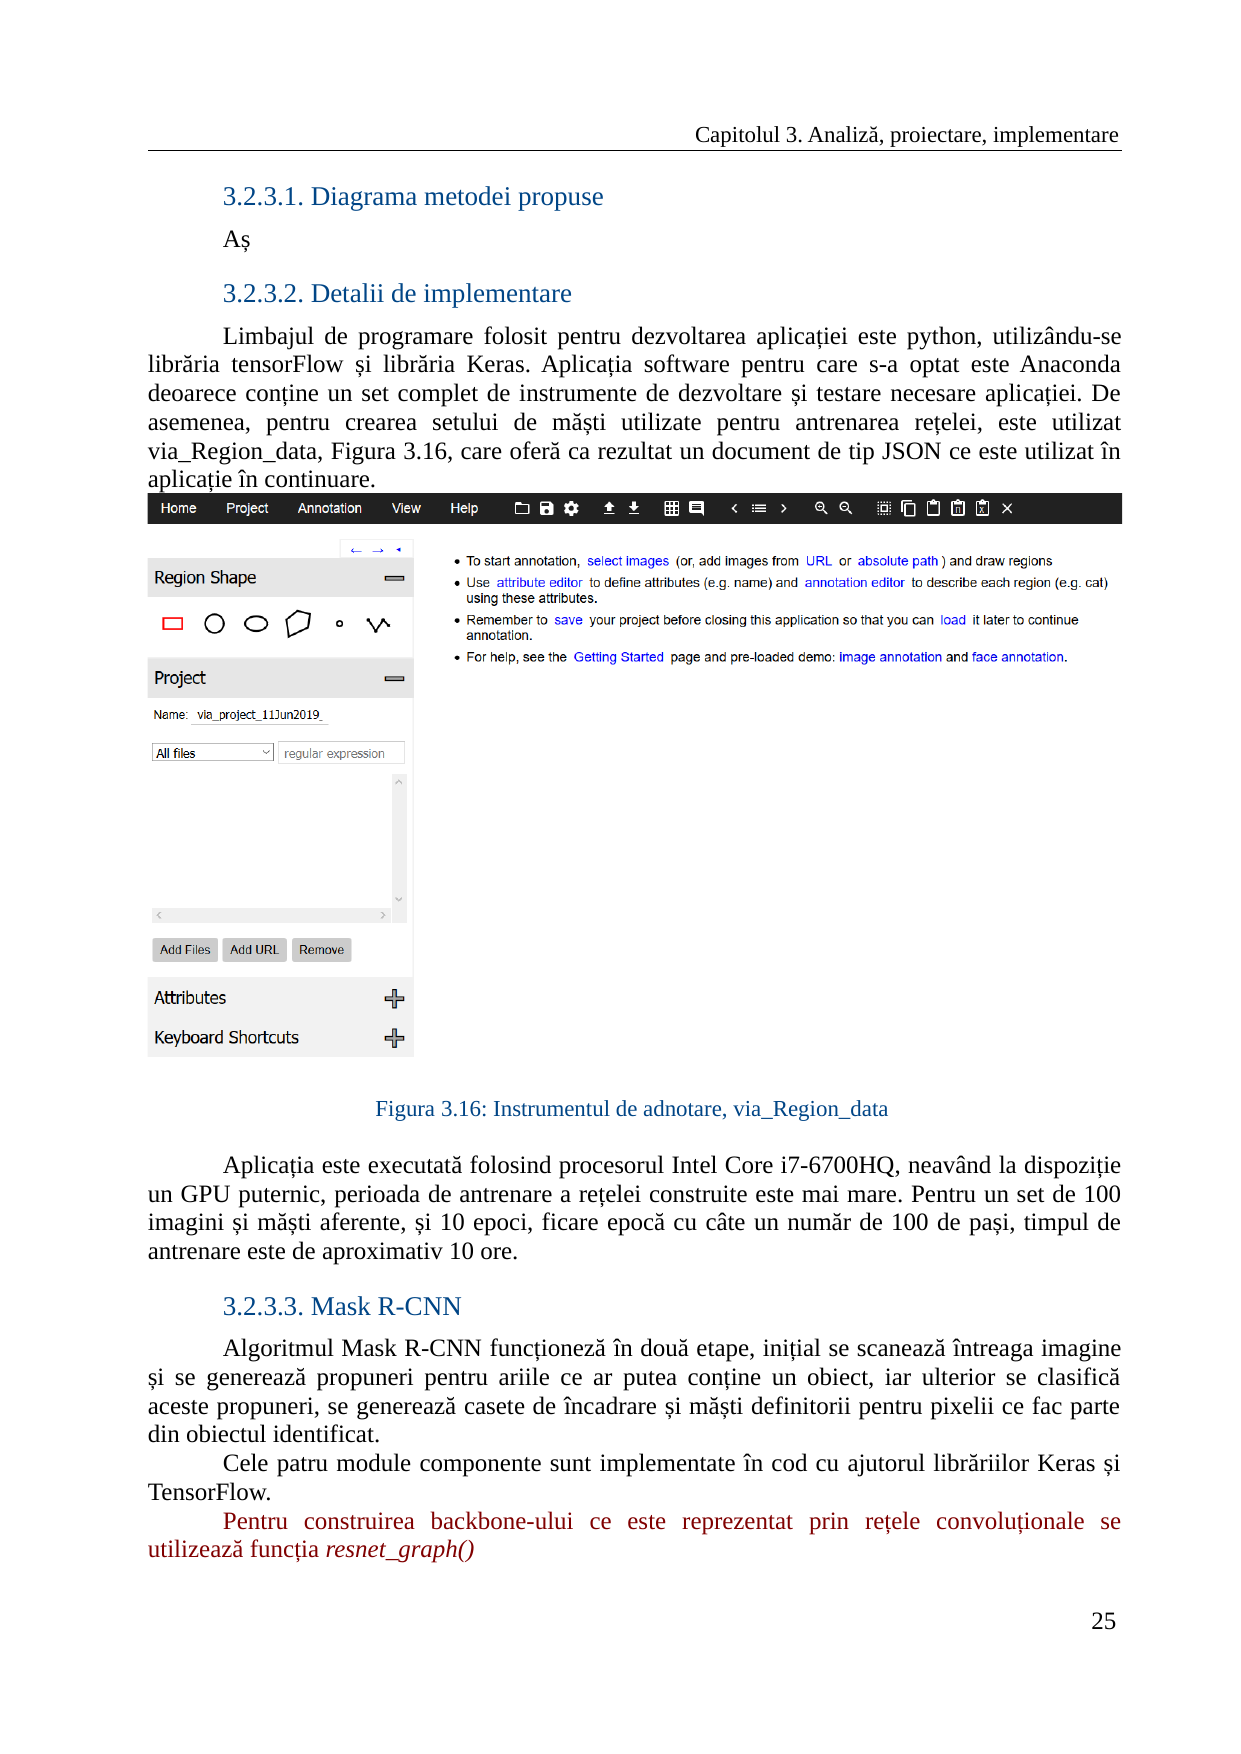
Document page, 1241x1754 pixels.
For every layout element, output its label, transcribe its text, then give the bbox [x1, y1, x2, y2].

text Limbajul de programare folosit pentru dezvoltarea aplicației este python, utilizându-se librăria tensorFlow și librăria Keras. Aplicația software pentru care s-a optat este Anaconda deoarece conține un set complet de instrumente de dezvoltare și testare necesare aplicației. De asemenea, pentru crearea setului de măști utilizate pentru antrenarea rețelei, este utilizat via_Region_data, Figura 3.16, care oferă ca rezultat un document de tip JSON ce este utilizat în aplicație în continuare. [148, 321, 1122, 493]
subtitle Detalii de implementare [223, 277, 1122, 308]
text Algoritmul Mask R-CNN funcționeză în două etape, inițial se scanează întreaga imagine și se generează propuneri pentru ariile ce ar putea conține un obiect, iar ulterior se clasifică aceste propuneri, se generează casete de încadrare și măști definitorii pentru pixelii ce fac parte din obiectul identificat. [148, 1333, 1122, 1448]
subtitle Mask R-CNN [223, 1290, 1122, 1321]
text Aș [148, 224, 1122, 252]
text Pentru construirea backbone-ului ce este reprezentat prin rețele convoluționale se utilizează funcția resnet_graph() [148, 1506, 1122, 1563]
text Cele patru module componente sunt implementate în cod cu ajutorul librăriilor Keras și TensorFlow. [148, 1448, 1122, 1506]
picture [147, 493, 1123, 1090]
text Aplicația este executată folosind procesorul Intel Core i7-6700HQ, neavând la dispoziție un GPU puternic, perioada de antrenare a rețelei construite este mai mare. Pentru un set de 100 imagini și măști aferente, și 10 epoci, ficare epocă cu câte un număr de 100 de pași, timpul de antrenare este de aproximativ 10 ore. [148, 1150, 1122, 1265]
subtitle Diagrama metodei propuse [223, 180, 1122, 211]
text Figura 3.16: Instrumentul de adnotare, via_Region_data [148, 1090, 1122, 1121]
